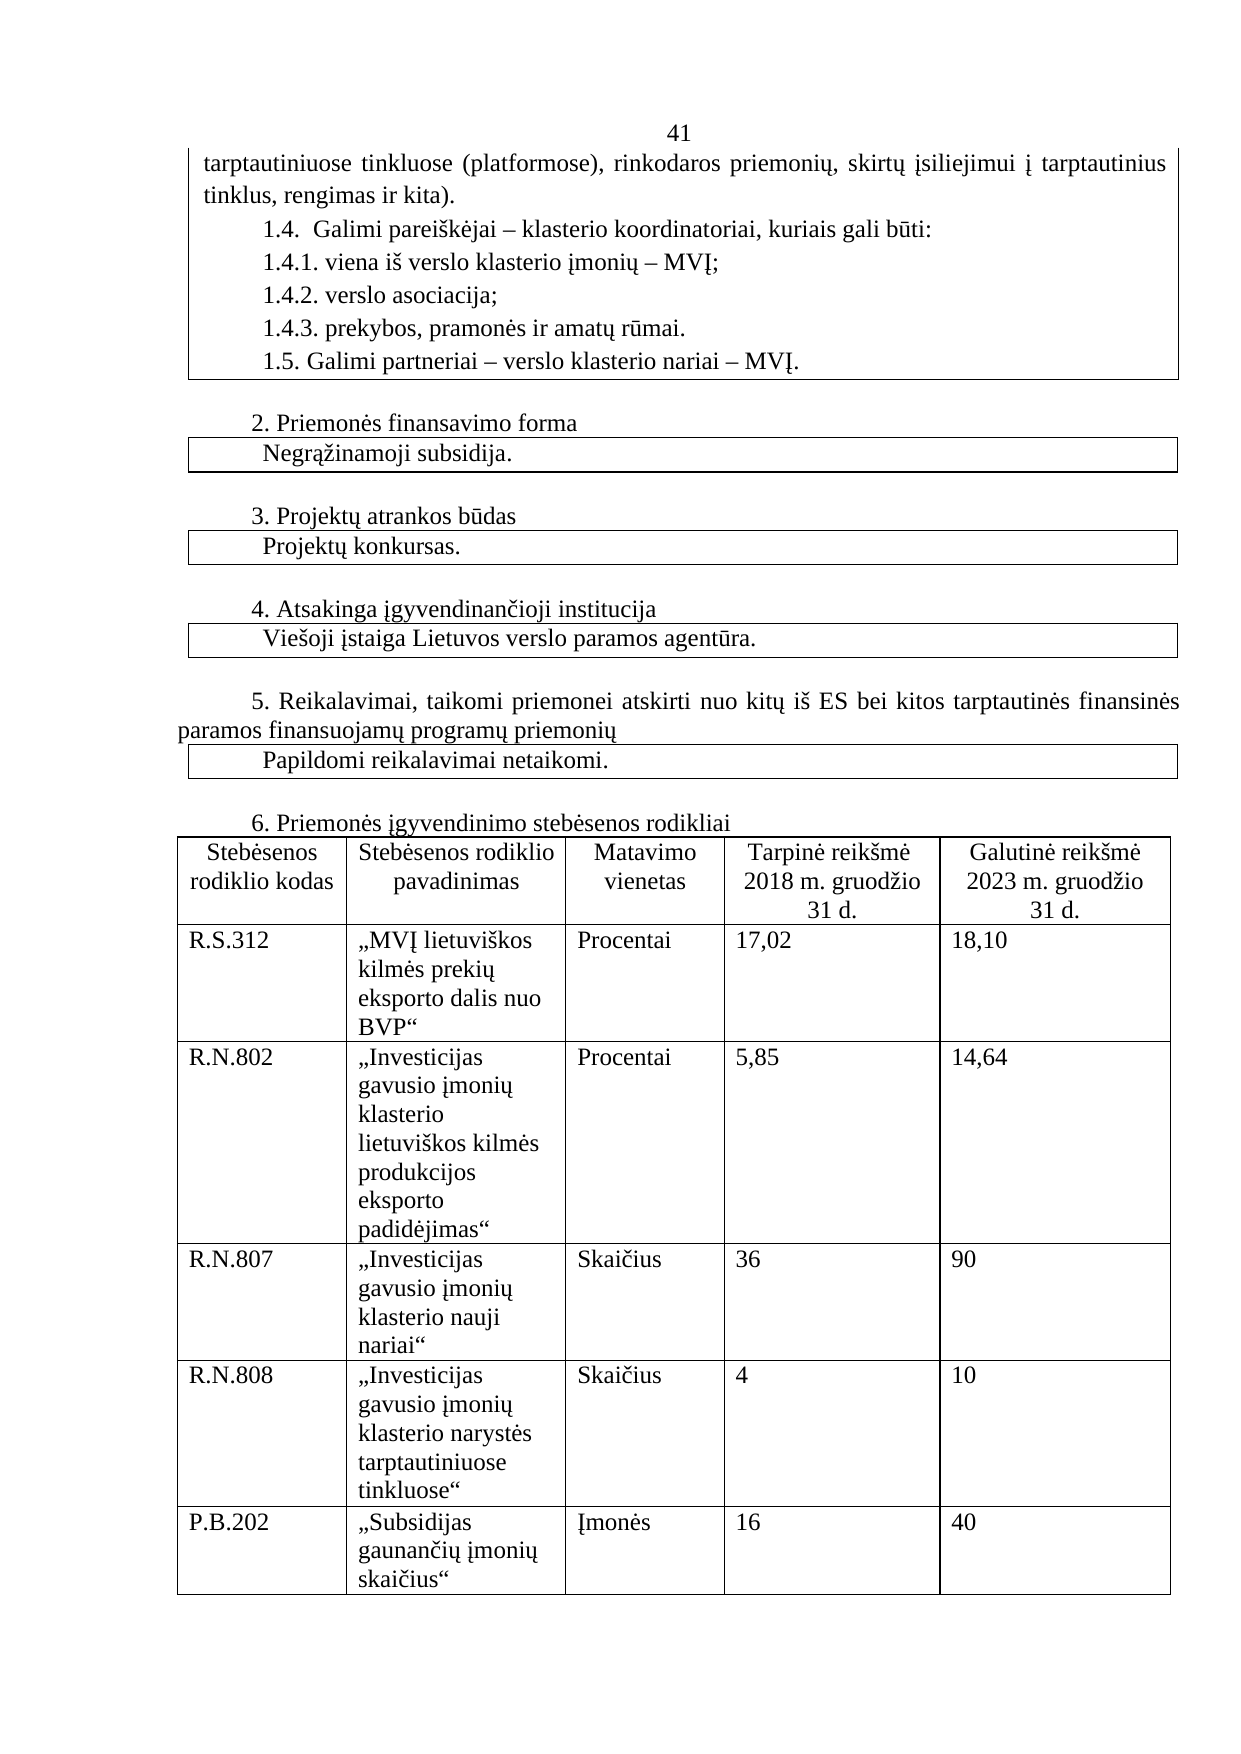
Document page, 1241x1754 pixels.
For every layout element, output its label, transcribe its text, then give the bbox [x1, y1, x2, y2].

table_cell 1.4. Galimi pareiškėjai – klasterio koordinatoriai, kuriais gali būti: 1.4.1. viena iš verslo klasterio įmonių – MVĮ; 1.4.2. verslo asociacija; 1.4.3. prekybos, pramonės ir amatų rūmai. 1.5. Galimi partneriai – verslo klasterio nariai – MVĮ. [189, 214, 1178, 379]
table_cell R.N.802 [178, 1042, 346, 1243]
text 4. Atsakinga įgyvendinančioji institucija [177, 594, 1181, 622]
table_cell 10 [941, 1361, 1170, 1506]
table_cell R.S.312 [178, 925, 346, 1041]
table_cell R.N.808 [178, 1361, 346, 1506]
table_cell Procentai [566, 925, 724, 1041]
table_header Negrąžinamoji subsidija. [189, 438, 1177, 471]
table_header Viešoji įstaiga Lietuvos verslo paramos agentūra. [189, 624, 1177, 657]
table_cell „Investicijas gavusio įmonių klasterio lietuviškos kilmės produkcijos eksporto padidėjimas“ [347, 1042, 565, 1243]
table_cell 4 [725, 1361, 939, 1506]
text 5. Reikalavimai, taikomi priemonei atskirti nuo kitų iš ES bei kitos tarptautinės finansinės paramos finansuojamų programų priemonių [177, 686, 1181, 744]
table_cell Procentai [566, 1042, 724, 1243]
text 6. Priemonės įgyvendinimo stebėsenos rodikliai [177, 808, 1181, 836]
text 3. Projektų atrankos būdas [177, 501, 1181, 530]
table_cell Skaičius [566, 1361, 724, 1506]
table_header Matavimo vienetas [566, 838, 724, 924]
table_header Tarpinė reikšmė 2018 m. gruodžio 31 d. [725, 838, 939, 924]
table_cell 5,85 [725, 1042, 939, 1243]
table_cell Įmonės [566, 1507, 724, 1593]
table_header Stebėsenos rodiklio kodas [178, 838, 346, 924]
table_cell „MVĮ lietuviškos kilmės prekių eksporto dalis nuo BVP“ [347, 925, 565, 1041]
table_cell 17,02 [725, 925, 939, 1041]
table_cell 16 [725, 1507, 939, 1593]
table_cell „Investicijas gavusio įmonių klasterio narystės tarptautiniuose tinkluose“ [347, 1361, 565, 1506]
table_header Galutinė reikšmė 2023 m. gruodžio 31 d. [941, 838, 1170, 924]
table_cell 14,64 [941, 1042, 1170, 1243]
table_cell 40 [941, 1507, 1170, 1593]
table_header Stebėsenos rodiklio pavadinimas [347, 838, 565, 924]
table_cell „Investicijas gavusio įmonių klasterio nauji nariai“ [347, 1244, 565, 1359]
table_cell R.N.807 [178, 1244, 346, 1359]
table_cell „Subsidijas gaunančių įmonių skaičius“ [347, 1507, 565, 1593]
table_cell Skaičius [566, 1244, 724, 1359]
table_header Papildomi reikalavimai netaikomi. [189, 745, 1177, 778]
table_cell P.B.202 [178, 1507, 346, 1593]
text 2. Priemonės finansavimo forma [251, 408, 1181, 437]
table_cell 90 [941, 1244, 1170, 1359]
table_header Projektų konkursas. [189, 531, 1177, 564]
table_cell tarptautiniuose tinkluose (platformose), rinkodaros priemonių, skirtų įsiliejimui į tarptautinius tinklus, rengimas ir kita). [189, 148, 1178, 214]
table_cell 18,10 [941, 925, 1170, 1041]
table_cell 36 [725, 1244, 939, 1359]
